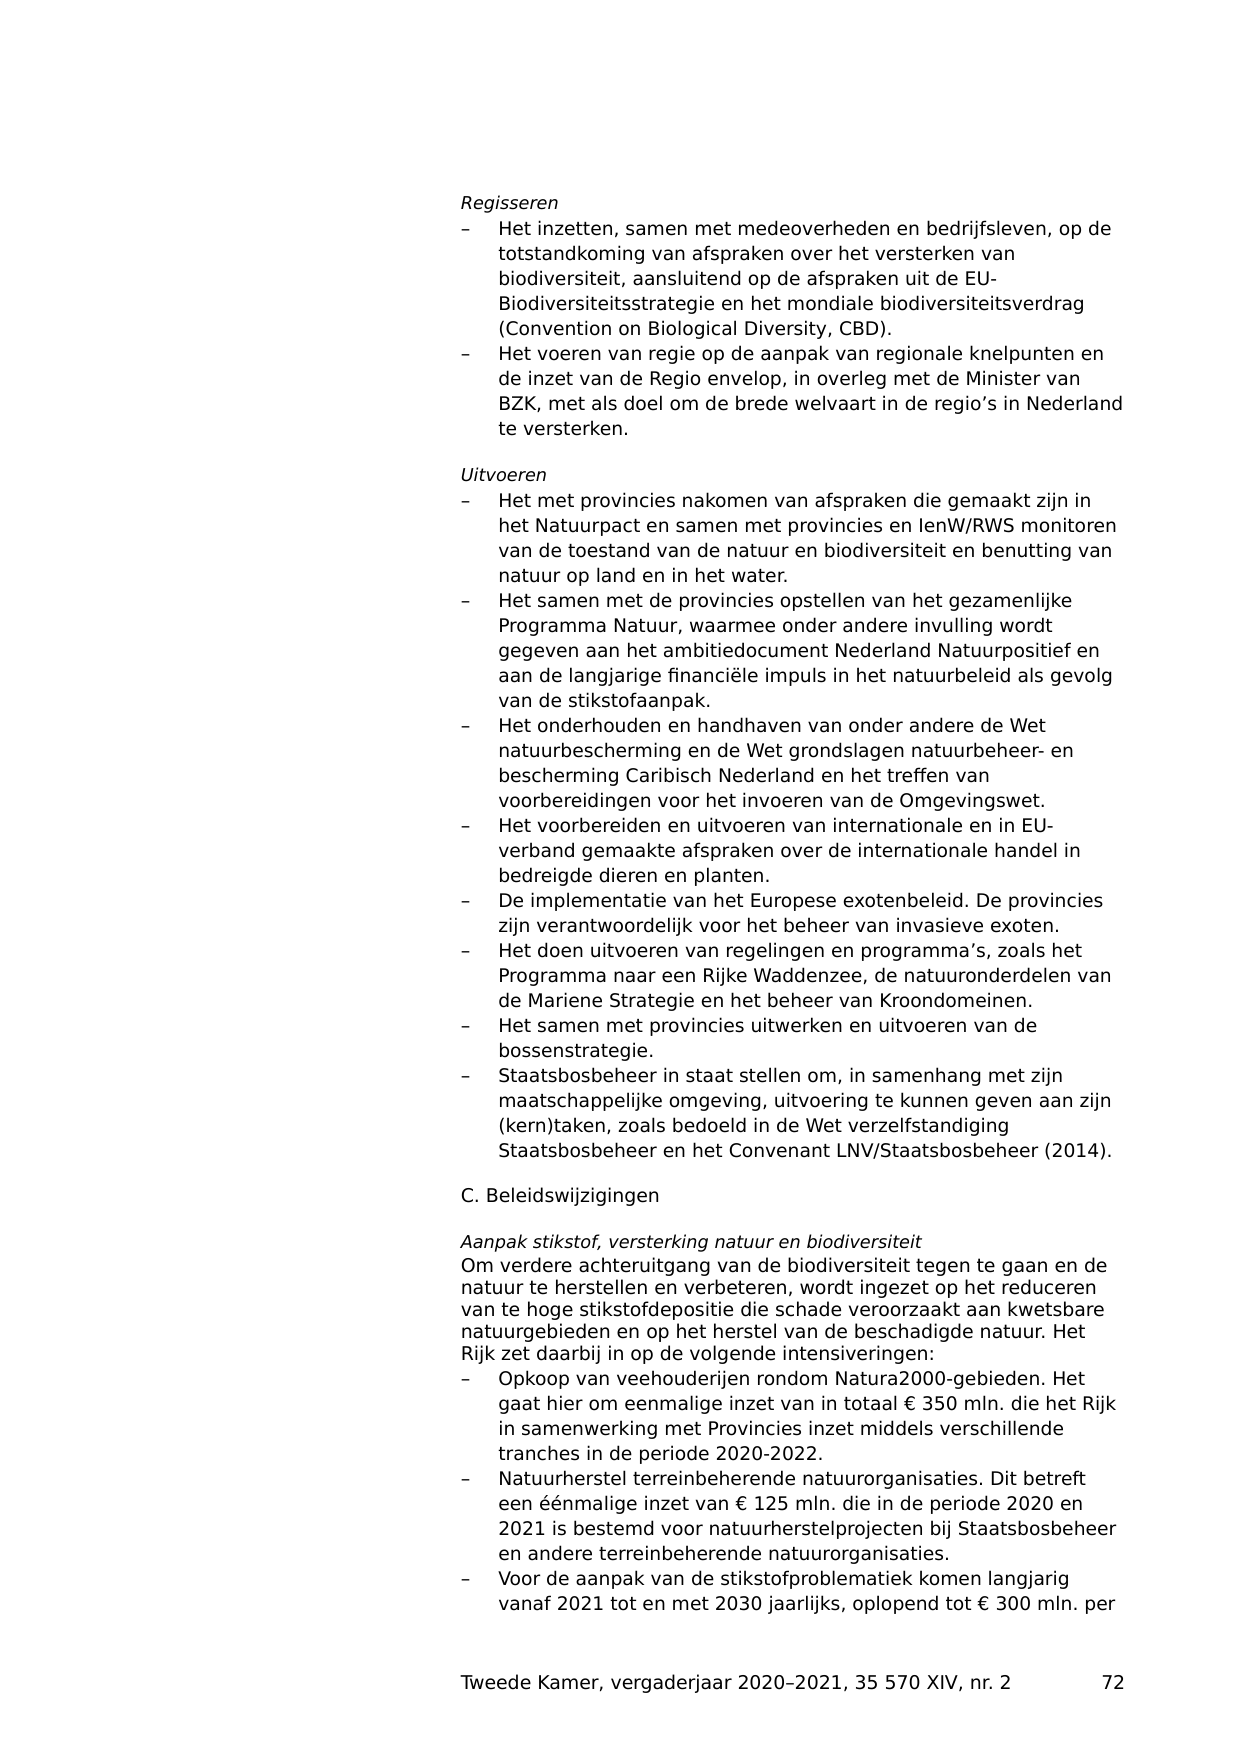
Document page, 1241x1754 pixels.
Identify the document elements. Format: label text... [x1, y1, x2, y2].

title C. Beleidswijzigingen [461, 1185, 1125, 1207]
list Het samen met provincies uitwerken en uitvoeren van de bossenstrategie. [461, 1013, 1125, 1063]
list Het inzetten, samen met medeoverheden en bedrijfsleven, op de totstandkoming van afspraken over het versterken van biodiversiteit, aansluitend op de afspraken uit de EU-Biodiversiteitsstrategie en het mondiale biodiversiteitsverdrag (Convention on Biological Diversity, CBD). [461, 216, 1125, 341]
list De implementatie van het Europese exotenbeleid. De provincies zijn verantwoordelijk voor het beheer van invasieve exoten. [461, 888, 1125, 938]
list Natuurherstel terreinbeherende natuurorganisaties. Dit betreft een éénmalige inzet van € 125 mln. die in de periode 2020 en 2021 is bestemd voor natuurherstelprojecten bij Staatsbosbeheer en andere terreinbeherende natuurorganisaties. [461, 1465, 1125, 1565]
list Voor de aanpak van de stikstofproblematiek komen langjarig vanaf 2021 tot en met 2030 jaarlijks, oplopend tot € 300 mln. per [461, 1565, 1125, 1615]
list Het samen met de provincies opstellen van het gezamenlijke Programma Natuur, waarmee onder andere invulling wordt gegeven aan het ambitiedocument Nederland Natuurpositief en aan de langjarige financiële impuls in het natuurbeleid als gevolg van de stikstofaanpak. [461, 588, 1125, 713]
list Het voeren van regie op de aanpak van regionale knelpunten en de inzet van de Regio envelop, in overleg met de Minister van BZK, met als doel om de brede welvaart in de regio’s in Nederland te versterken. [461, 341, 1125, 441]
text Regisseren [461, 191, 1125, 214]
list Staatsbosbeheer in staat stellen om, in samenhang met zijn maatschappelijke omgeving, uitvoering te kunnen geven aan zijn (kern)taken, zoals bedoeld in de Wet verzelfstandiging Staatsbosbeheer en het Convenant LNV/Staatsbosbeheer (2014). [461, 1063, 1125, 1163]
list Het doen uitvoeren van regelingen en programma’s, zoals het Programma naar een Rijke Waddenzee, de natuuronderdelen van de Mariene Strategie en het beheer van Kroondomeinen. [461, 938, 1125, 1013]
list Opkoop van veehouderijen rondom Natura2000-gebieden. Het gaat hier om eenmalige inzet van in totaal € 350 mln. die het Rijk in samenwerking met Provincies inzet middels verschillende tranches in de periode 2020-2022. [461, 1365, 1125, 1465]
text Om verdere achteruitgang van de biodiversiteit tegen te gaan en de natuur te herstellen en verbeteren, wordt ingezet op het reduceren van te hoge stikstofdepositie die schade veroorzaakt aan kwetsbare natuurgebieden en op het herstel van de beschadigde natuur. Het Rijk zet daarbij in op de volgende intensiveringen: [461, 1255, 1125, 1365]
text Aanpak stikstof, versterking natuur en biodiversiteit [461, 1230, 1125, 1253]
list Het onderhouden en handhaven van onder andere de Wet natuurbescherming en de Wet grondslagen natuurbeheer- en bescherming Caribisch Nederland en het treffen van voorbereidingen voor het invoeren van de Omgevingswet. [461, 713, 1125, 813]
list Het met provincies nakomen van afspraken die gemaakt zijn in het Natuurpact en samen met provincies en IenW/RWS monitoren van de toestand van de natuur en biodiversiteit en benutting van natuur op land en in het water. [461, 488, 1125, 588]
text Uitvoeren [461, 463, 1125, 486]
list Het voorbereiden en uitvoeren van internationale en in EU-verband gemaakte afspraken over de internationale handel in bedreigde dieren en planten. [461, 813, 1125, 888]
